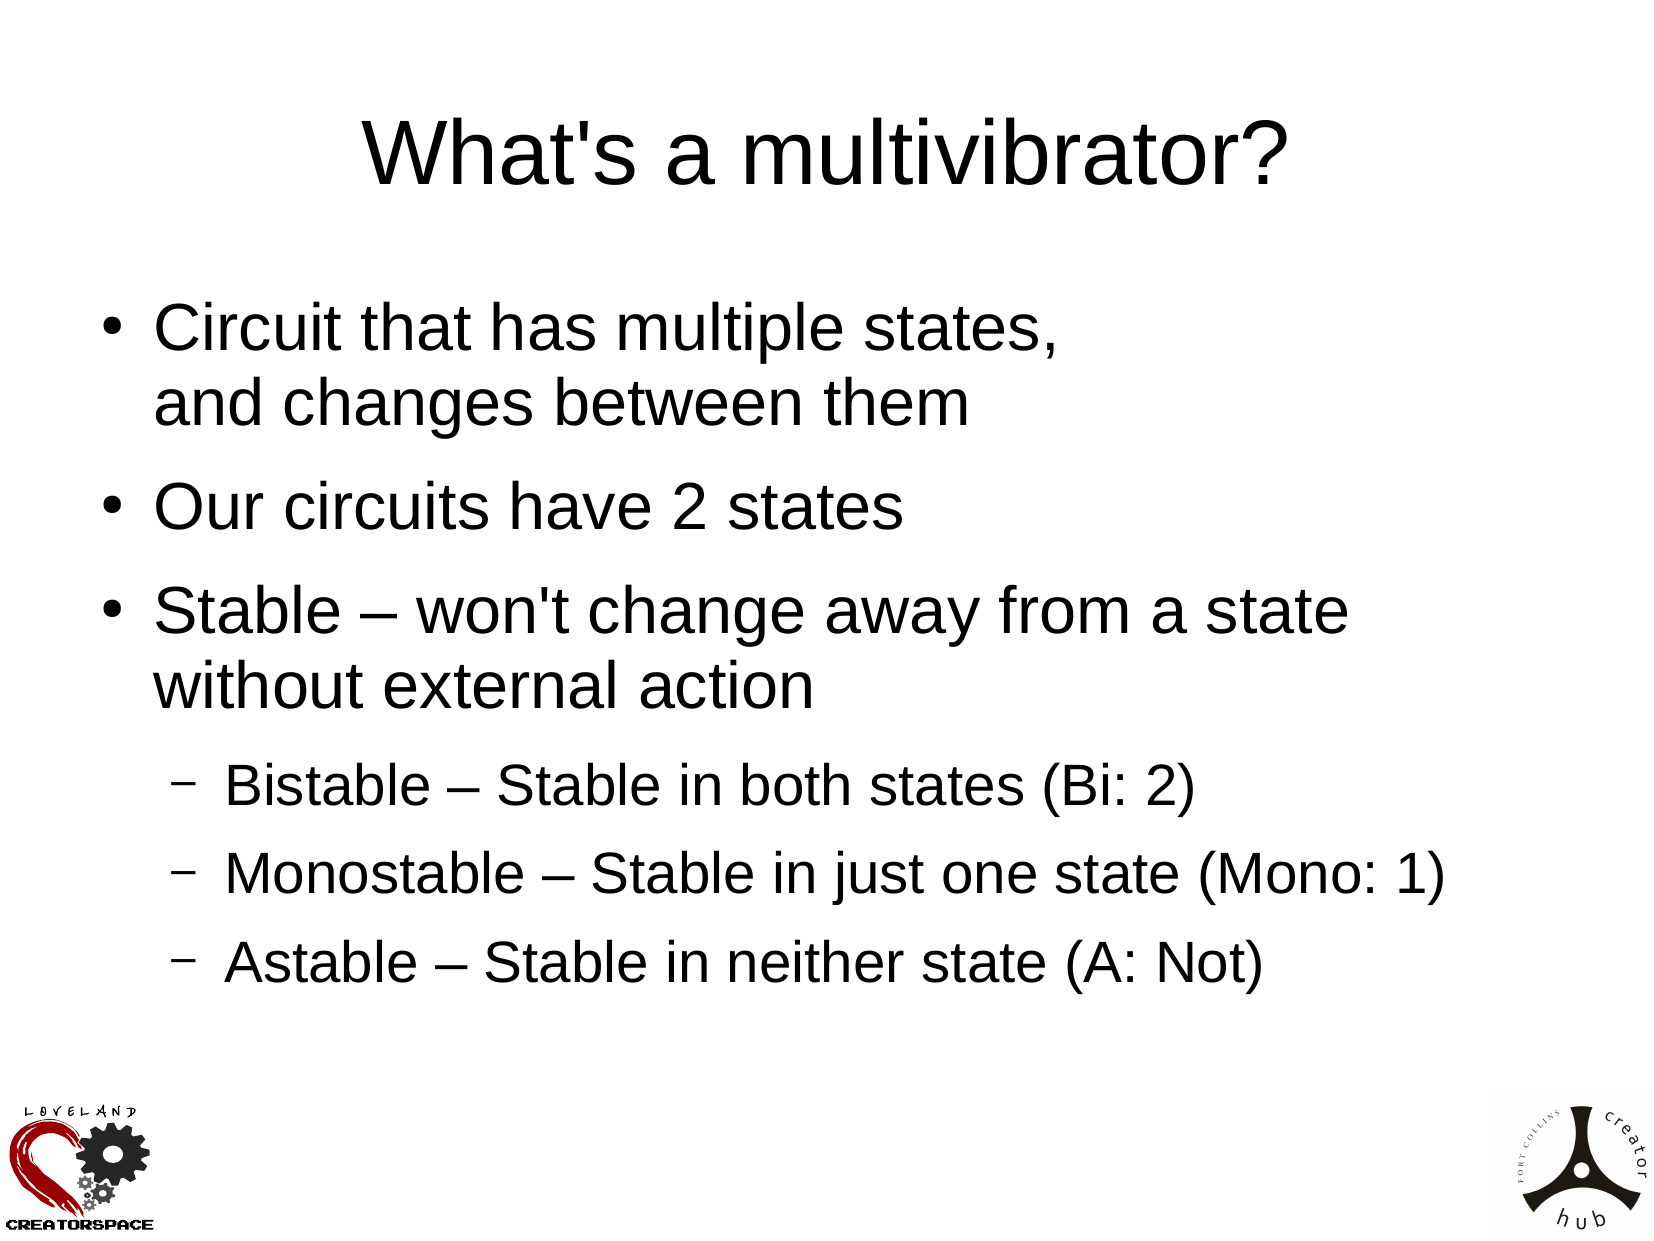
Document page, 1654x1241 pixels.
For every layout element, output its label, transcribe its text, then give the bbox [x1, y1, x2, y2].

list Circuit that has multiple states, and changes between them Our circuits have 2 states Stable – won't change away from a state without external action Bistable – Stable in both states (Bi: 2) Monostable – Stable in just one state (Mono: 1) Astable – Stable in neither state (A: Not) [82, 290, 1571, 1010]
picture [1485, 1090, 1654, 1241]
title What's a multivibrator? [82, 49, 1571, 257]
